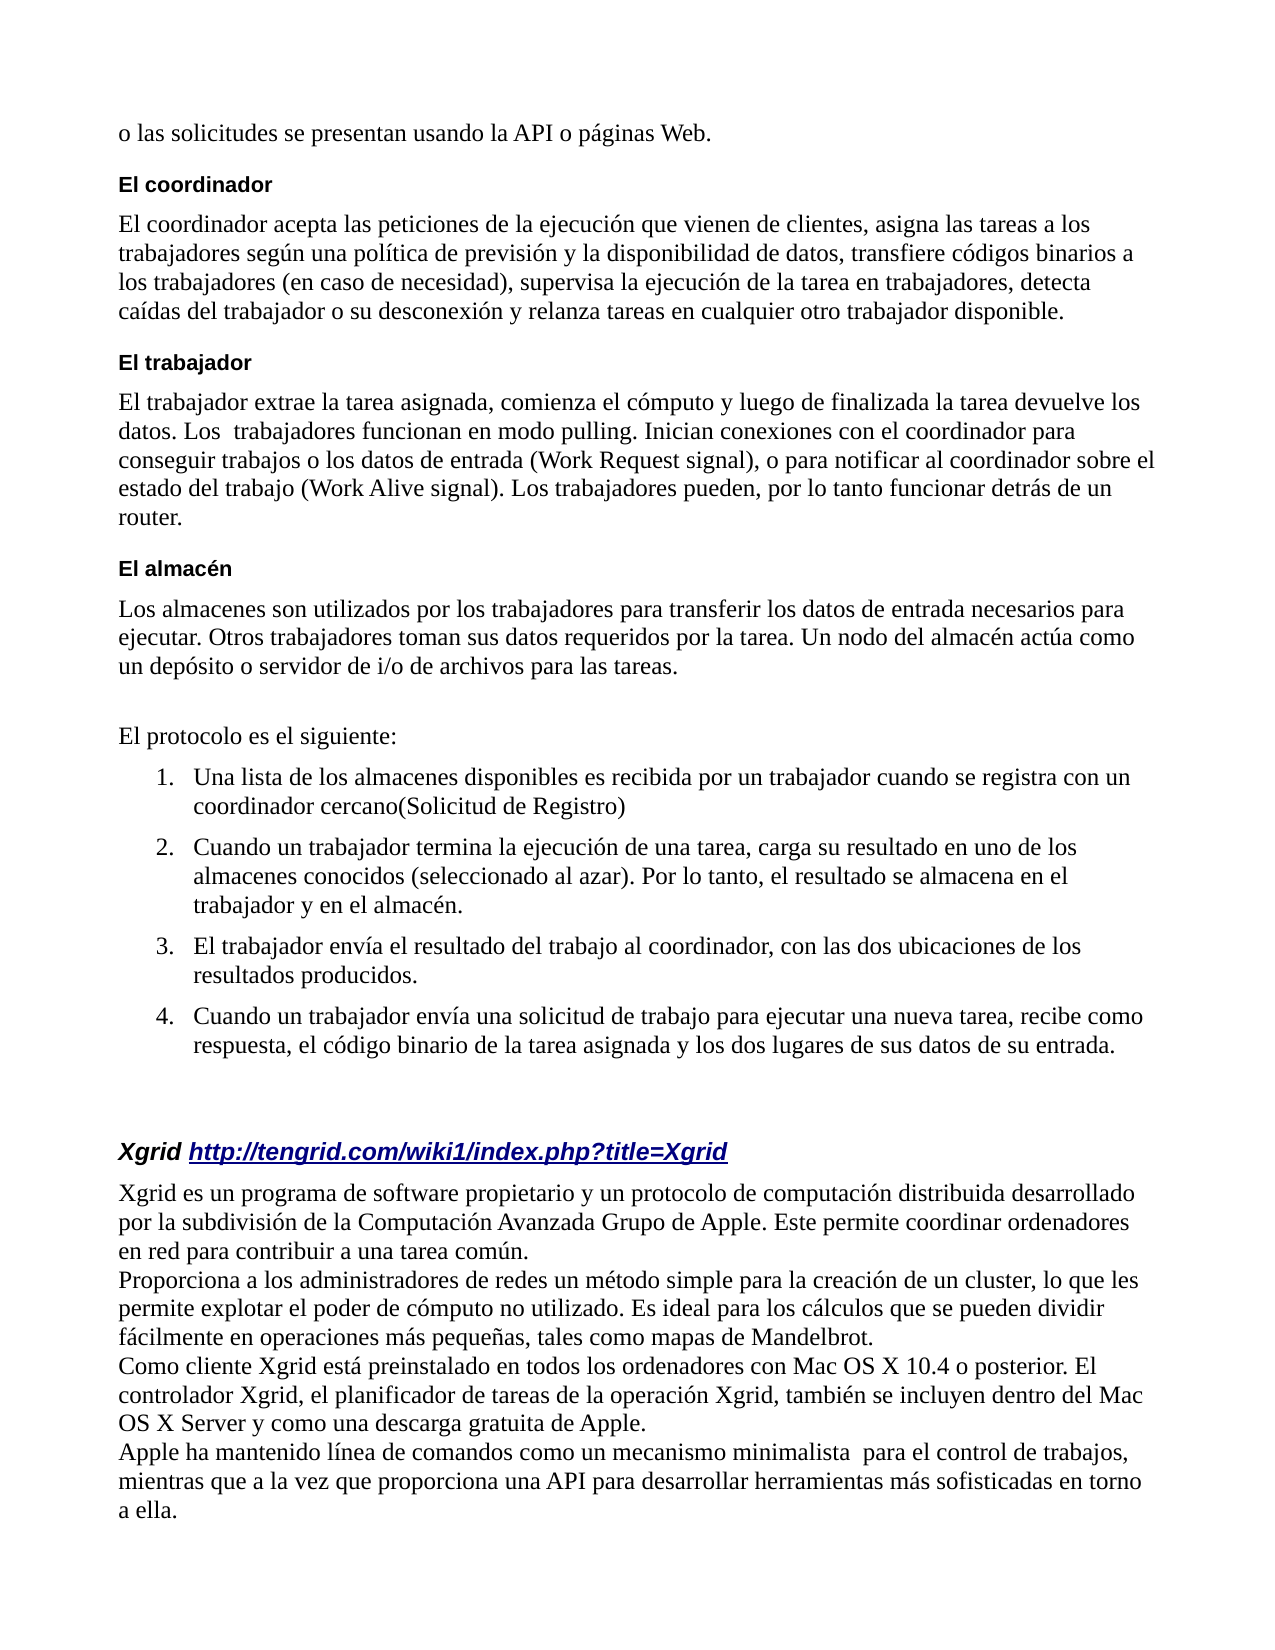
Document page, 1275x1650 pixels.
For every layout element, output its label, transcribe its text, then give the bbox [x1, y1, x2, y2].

text Xgrid es un programa de software propietario y un protocolo de computación distribuida desarrollado por la subdivisión de la Computación Avanzada Grupo de Apple. Este permite coordinar ordenadores en red para contribuir a una tarea común. Proporciona a los administradores de redes un método simple para la creación de un cluster, lo que les permite explotar el poder de cómputo no utilizado. Es ideal para los cálculos que se pueden dividir fácilmente en operaciones más pequeñas, tales como mapas de Mandelbrot. [118, 1178, 1157, 1351]
subtitle El coordinador [118, 172, 1157, 197]
subtitle El almacén [118, 556, 1157, 581]
text o las solicitudes se presentan usando la API o páginas Web. [118, 118, 1157, 147]
text El trabajador extrae la tarea asignada, comienza el cómputo y luego de finalizada la tarea devuelve los datos. Los trabajadores funcionan en modo pulling. Inician conexiones con el coordinador para conseguir trabajos o los datos de entrada (Work Request signal), o para notificar al coordinador sobre el estado del trabajo (Work Alive signal). Los trabajadores pueden, por lo tanto funcionar detrás de un router. [118, 387, 1157, 531]
list Cuando un trabajador envía una solicitud de trabajo para ejecutar una nueva tarea, recibe como respuesta, el código binario de la tarea asignada y los dos lugares de sus datos de su entrada. [156, 1001, 1157, 1059]
list Una lista de los almacenes disponibles es recibida por un trabajador cuando se registra con un coordinador cercano(Solicitud de Registro) [156, 762, 1157, 820]
list El trabajador envía el resultado del trabajo al coordinador, con las dos ubicaciones de los resultados producidos. [156, 931, 1157, 989]
subtitle Xgrid http://tengrid.com/wiki1/index.php?title=Xgrid [118, 1137, 1157, 1166]
subtitle El trabajador [118, 349, 1157, 375]
list Cuando un trabajador termina la ejecución de una tarea, carga su resultado en uno de los almacenes conocidos (seleccionado al azar). Por lo tanto, el resultado se almacena en el trabajador y en el almacén. [156, 832, 1157, 919]
text Apple ha mantenido línea de comandos como un mecanismo minimalista para el control de trabajos, mientras que a la vez que proporciona una API para desarrollar herramientas más sofisticadas en torno a ella. [118, 1437, 1157, 1523]
text Como cliente Xgrid está preinstalado en todos los ordenadores con Mac OS X 10.4 o posterior. El controlador Xgrid, el planificador de tareas de la operación Xgrid, también se incluyen dentro del Mac OS X Server y como una descarga gratuita de Apple. [118, 1351, 1157, 1437]
text El protocolo es el siguiente: [118, 721, 1157, 750]
text El coordinador acepta las peticiones de la ejecución que vienen de clientes, asigna las tareas a los trabajadores según una política de previsión y la disponibilidad de datos, transfiere códigos binarios a los trabajadores (en caso de necesidad), supervisa la ejecución de la tarea en trabajadores, detecta caídas del trabajador o su desconexión y relanza tareas en cualquier otro trabajador disponible. [118, 209, 1157, 324]
text Los almacenes son utilizados por los trabajadores para transferir los datos de entrada necesarios para ejecutar. Otros trabajadores toman sus datos requeridos por la tarea. Un nodo del almacén actúa como un depósito o servidor de i/o de archivos para las tareas. [118, 594, 1157, 680]
